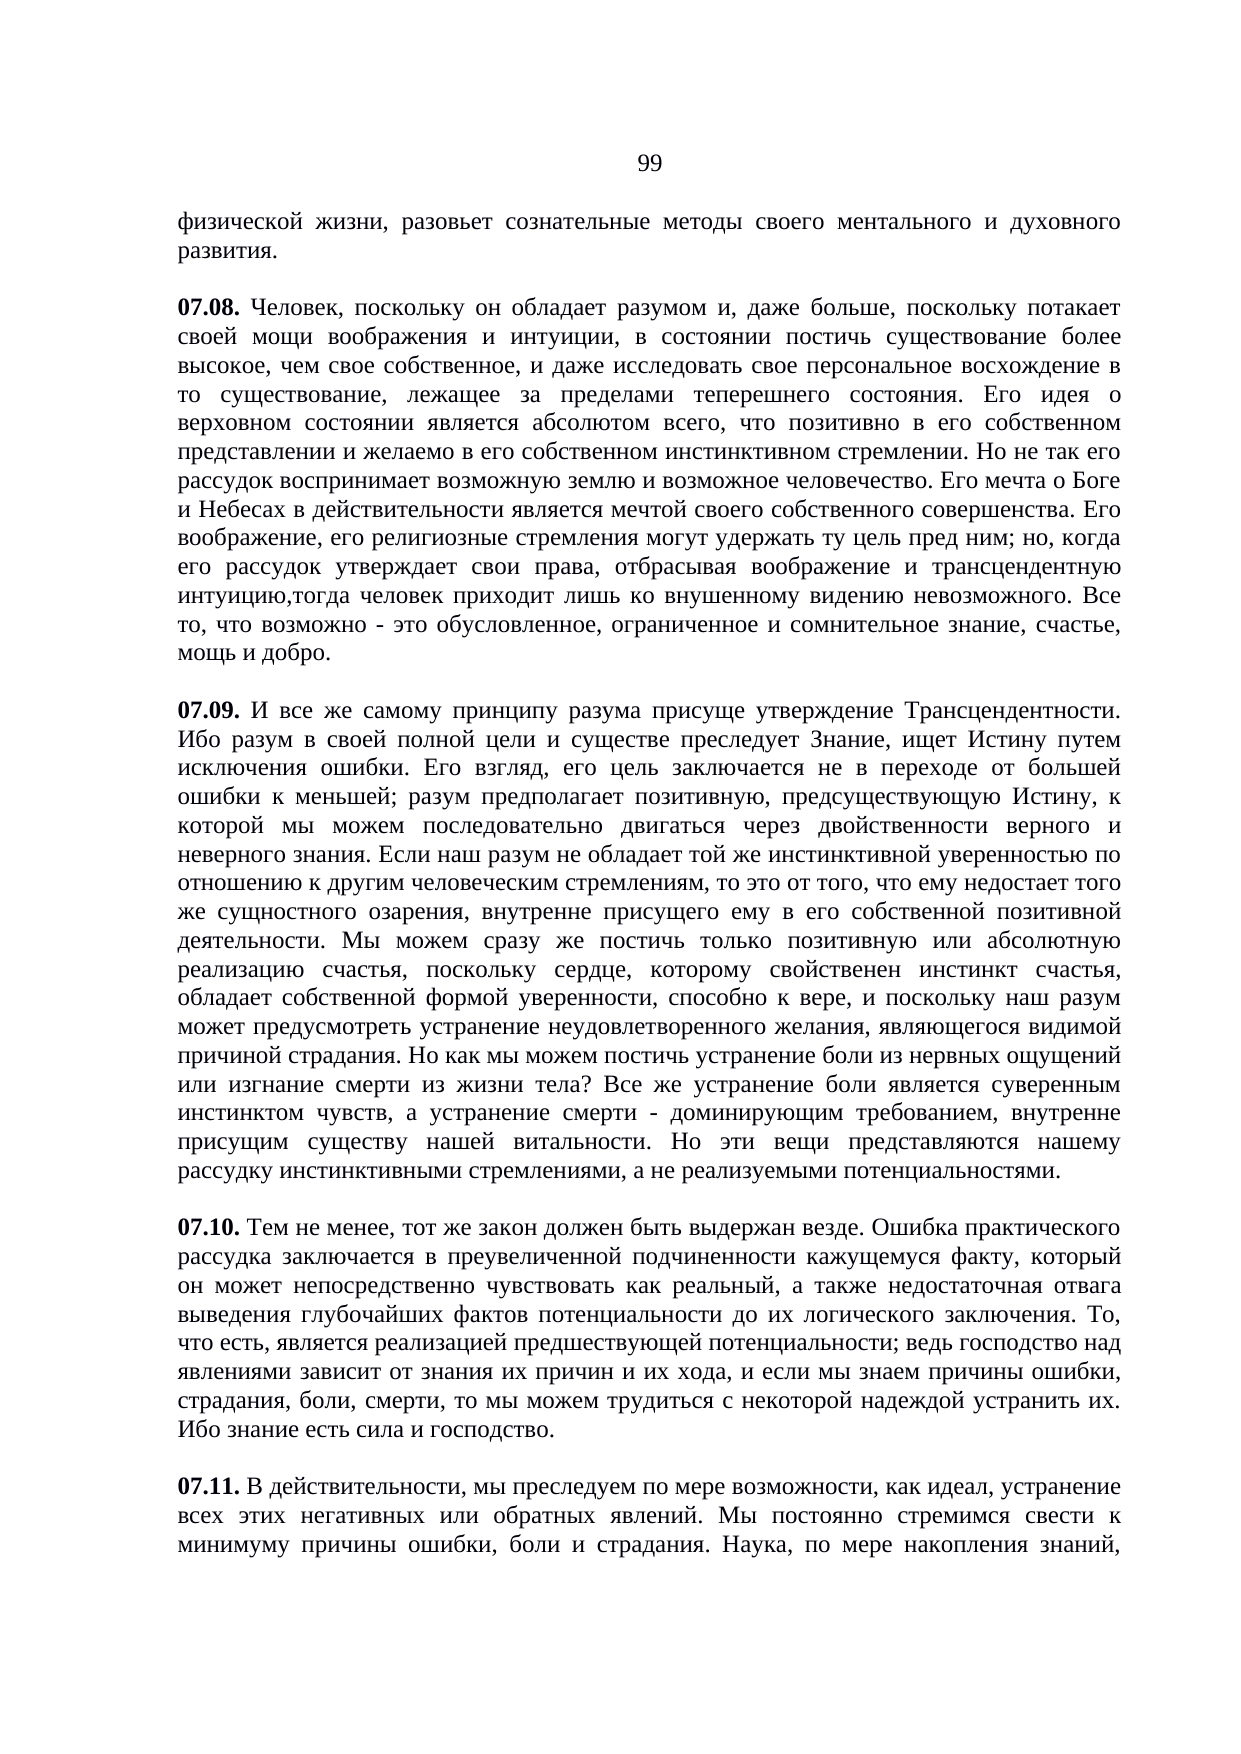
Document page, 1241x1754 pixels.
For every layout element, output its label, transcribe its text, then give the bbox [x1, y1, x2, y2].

text 07.11. В действительности, мы преследуем по мере возможности, как идеал, устранение всех этих негативных или обратных явлений. Мы постоянно стремимся свести к минимуму причины ошибки, боли и страдания. Наука, по мере накопления знаний, [177, 1471, 1122, 1557]
text 07.08. Человек, поскольку он обладает разумом и, даже больше, поскольку потакает своей мощи воображения и интуиции, в состоянии постичь существование более высокое, чем свое собственное, и даже исследовать свое персональное восхождение в то существование, лежащее за пределами теперешнего состояния. Его идея о верховном состоянии является абсолютом всего, что позитивно в его собственном представлении и желаемо в его собственном инстинктивном стремлении. Но не так его рассудок воспринимает возможную землю и возможное человечество. Его мечта о Боге и Небесах в действительности является мечтой своего собственного совершенства. Его воображение, его религиозные стремления могут удержать ту цель пред ним; но, когда его рассудок утверждает свои права, отбрасывая воображение и трансцендентную интуицию,тогда человек приходит лишь ко внушенному видению невозможного. Все то, что возможно - это обусловленное, ограниченное и сомнительное знание, счастье, мощь и добро. [177, 292, 1122, 666]
text физической жизни, разовьет сознательные методы своего ментального и духовного развития. [177, 206, 1122, 264]
text 07.09. И все же самому принципу разума присуще утверждение Трансцендентности. Ибо разум в своей полной цели и существе преследует Знание, ищет Истину путем исключения ошибки. Его взгляд, его цель заключается не в переходе от большей ошибки к меньшей; разум предполагает позитивную, предсуществующую Истину, к которой мы можем последовательно двигаться через двойственности верного и неверного знания. Если наш разум не обладает той же инстинктивной уверенностью по отношению к другим человеческим стремлениям, то это от того, что ему недостает того же сущностного озарения, внутренне присущего ему в его собственной позитивной деятельности. Мы можем сразу же постичь только позитивную или абсолютную реализацию счастья, поскольку сердце, которому свойственен инстинкт счастья, обладает собственной формой уверенности, способно к вере, и поскольку наш разум может предусмотреть устранение неудовлетворенного желания, являющегося видимой причиной страдания. Но как мы можем постичь устранение боли из нервных ощущений или изгнание смерти из жизни тела? Все же устранение боли является суверенным инстинктом чувств, а устранение смерти - доминирующим требованием, внутренне присущим существу нашей витальности. Но эти вещи представляются нашему рассудку инстинктивными стремлениями, а не реализуемыми потенциальностями. [177, 695, 1122, 1184]
text 07.10. Тем не менее, тот же закон должен быть выдержан везде. Ошибка практического рассудка заключается в преувеличенной подчиненности кажущемуся факту, который он может непосредственно чувствовать как реальный, а также недостаточная отвага выведения глубочайших фактов потенциальности до их логического заключения. То, что есть, является реализацией предшествующей потенциальности; ведь господство над явлениями зависит от знания их причин и их хода, и если мы знаем причины ошибки, страдания, боли, смерти, то мы можем трудиться с некоторой надеждой устранить их. Ибо знание есть сила и господство. [177, 1212, 1122, 1442]
